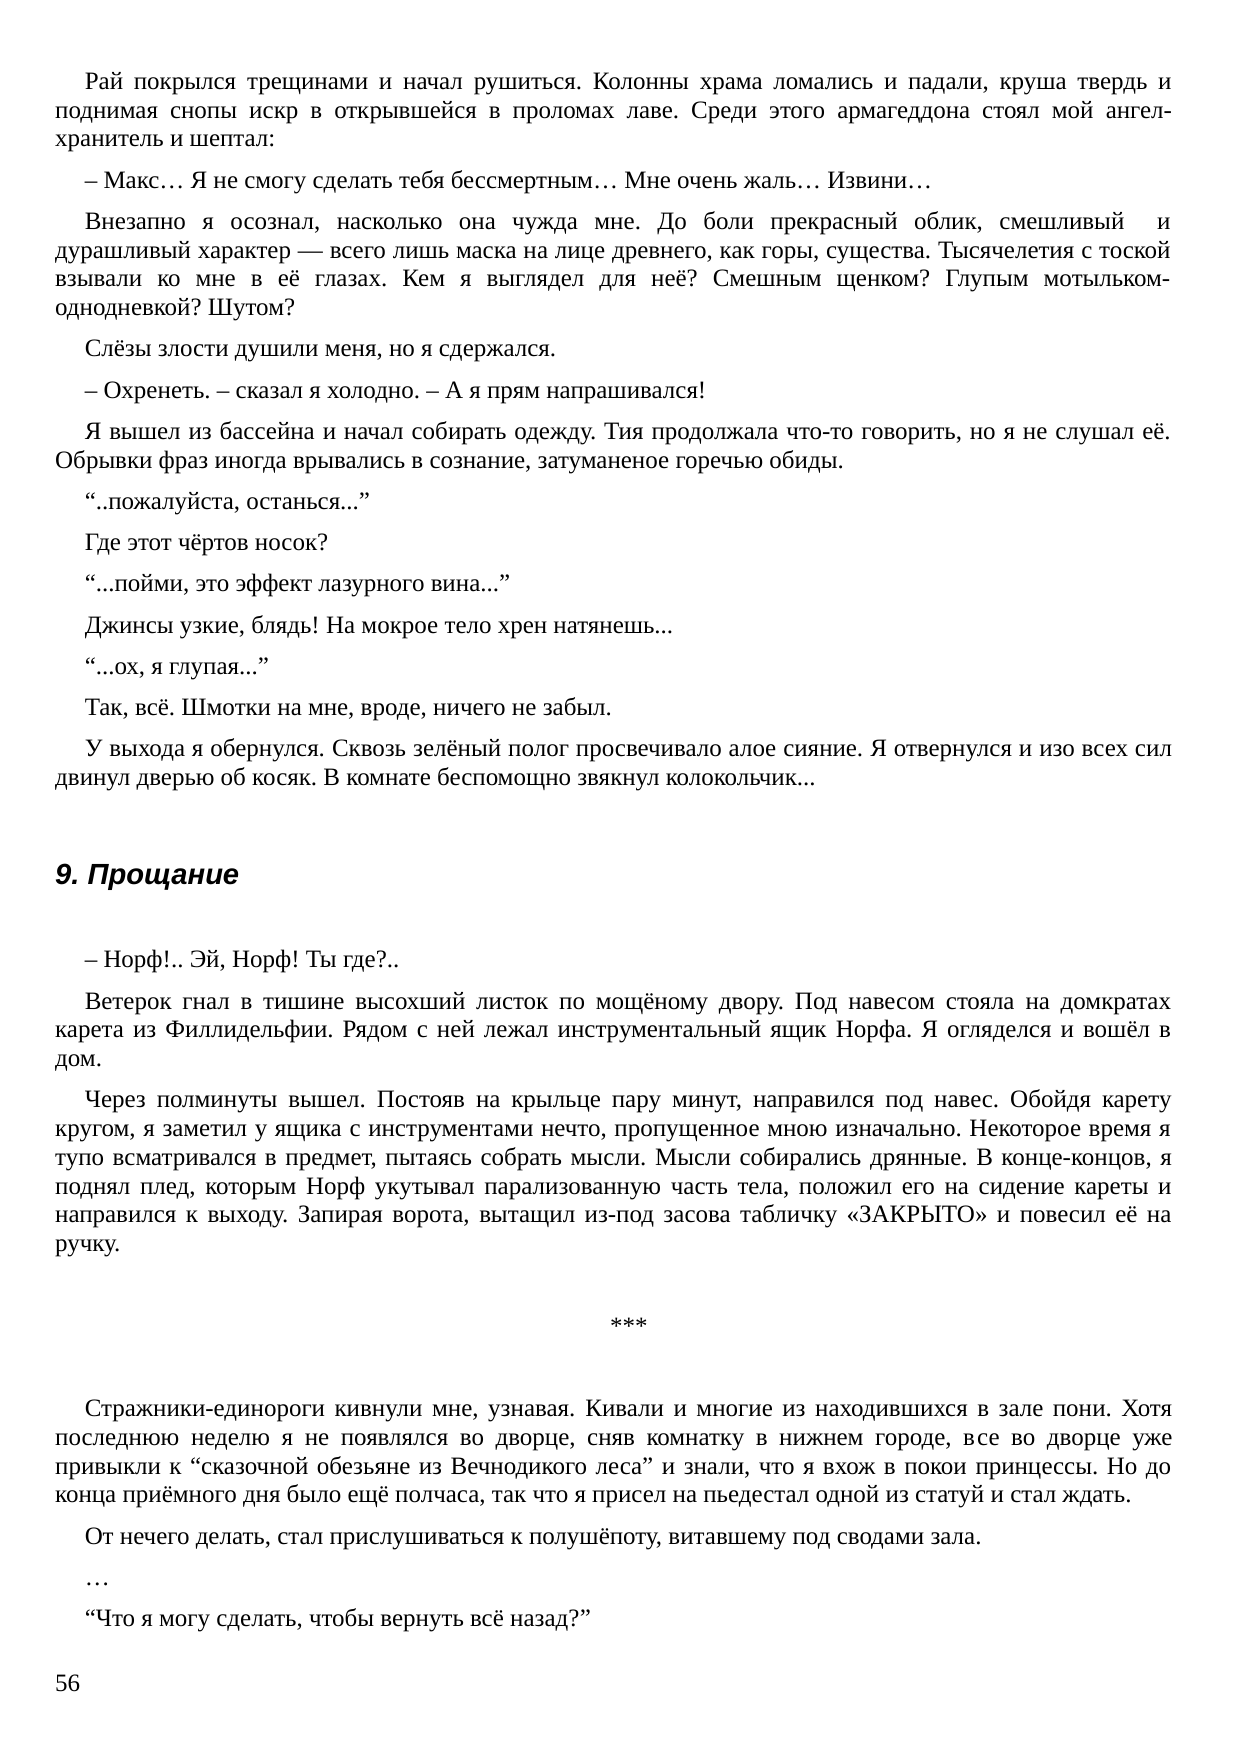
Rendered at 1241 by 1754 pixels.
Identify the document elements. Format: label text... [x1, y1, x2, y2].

text – Норф!.. Эй, Норф! Ты где?.. [55, 944, 1173, 973]
text “...пойми, это эффект лазурного вина...” [55, 568, 1173, 597]
text Так, всё. Шмотки на мне, вроде, ничего не забыл. [55, 692, 1173, 721]
text Внезапно я осознал, насколько она чужда мне. До боли прекрасный облик, смешливый и дурашливый характер — всего лишь маска на лице древнего, как горы, существа. Тысячелетия с тоской взывали ко мне в её глазах. Кем я выглядел для неё? Смешным щенком? Глупым мотыльком-однодневкой? Шутом? [55, 206, 1173, 321]
text “Что я могу сделать, чтобы вернуть всё назад?” [55, 1603, 1173, 1632]
text Стражники-единороги кивнули мне, узнавая. Кивали и многие из находившихся в зале пони. Хотя последнюю неделю я не появлялся во дворце, сняв комнатку в нижнем городе, все во дворце уже привыкли к “сказочной обезьяне из Вечнодикого леса” и знали, что я вхож в покои принцессы. Но до конца приёмного дня было ещё полчаса, так что я присел на пьедестал одной из статуй и стал ждать. [55, 1393, 1173, 1508]
text Ветерок гнал в тишине высохший листок по мощёному двору. Под навесом стояла на домкратах карета из Филлидельфии. Рядом с ней лежал инструментальный ящик Норфа. Я огляделся и вошёл в дом. [55, 986, 1173, 1072]
text “..пожалуйста, останься...” [55, 486, 1173, 515]
text Рай покрылся трещинами и начал рушиться. Колонны храма ломались и падали, круша твердь и поднимая снопы искр в открывшейся в проломах лаве. Среди этого армагеддона стоял мой ангел-хранитель и шептал: [55, 66, 1173, 152]
text Через полминуты вышел. Постояв на крыльце пару минут, направился под навес. Обойдя карету кругом, я заметил у ящика с инструментами нечто, пропущенное мною изначально. Некоторое время я тупо всматривался в предмет, пытаясь собрать мысли. Мысли собирались дрянные. В конце-концов, я поднял плед, которым Норф укутывал парализованную часть тела, положил его на сидение кареты и направился к выходу. Запирая ворота, вытащил из-под засова табличку «ЗАКРЫТО» и повесил её на ручку. [55, 1084, 1173, 1257]
text “...ох, я глупая...” [55, 651, 1173, 680]
text Где этот чёртов носок? [55, 527, 1173, 556]
text Джинсы узкие, блядь! На мокрое тело хрен натянешь... [55, 610, 1173, 638]
subtitle 9. Прощание [55, 857, 1173, 891]
text – Охренеть. – сказал я холодно. – А я прям напрашивался! [55, 375, 1173, 403]
text У выхода я обернулся. Сквозь зелёный полог просвечивало алое сияние. Я отвернулся и изо всех сил двинул дверью об косяк. В комнате беспомощно звякнул колокольчик... [55, 733, 1173, 791]
text Я вышел из бассейна и начал собирать одежду. Тия продолжала что-то говорить, но я не слушал её. Обрывки фраз иногда врывались в сознание, затуманеное горечью обиды. [55, 416, 1173, 473]
text От нечего делать, стал прислушиваться к полушёпоту, витавшему под сводами зала. [55, 1521, 1173, 1549]
text Слёзы злости душили меня, но я сдержался. [55, 333, 1173, 362]
text – Макс… Я не смогу сделать тебя бессмертным… Мне очень жаль… Извини… [55, 165, 1173, 193]
text *** [55, 1311, 1173, 1339]
text … [55, 1562, 1173, 1591]
